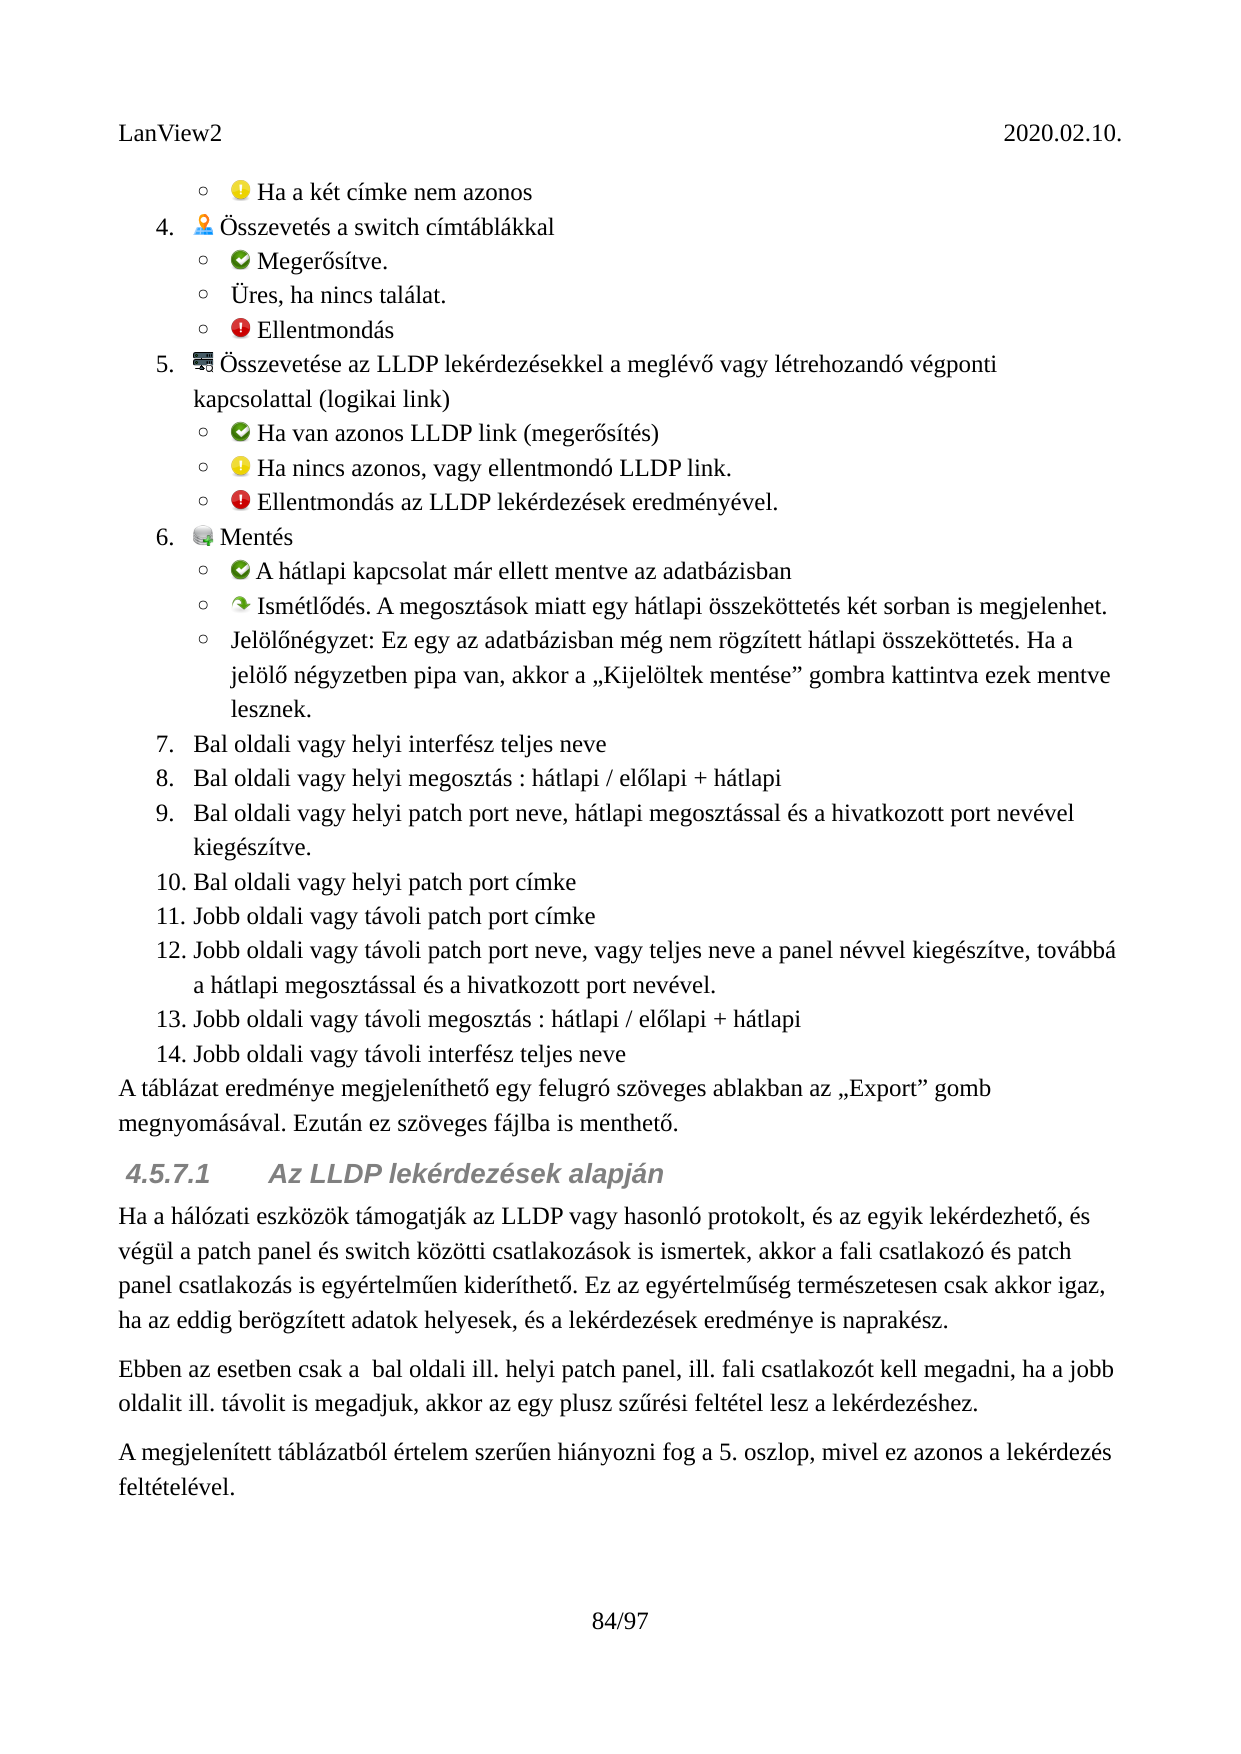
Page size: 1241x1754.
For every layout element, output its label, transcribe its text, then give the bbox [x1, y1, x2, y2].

picture [230, 456, 251, 477]
list Összevetése az LLDP lekérdezésekkel a meglévő vagy létrehozandó végponti kapcsolattal (logikai link) [156, 349, 1122, 413]
list Jelölőnégyzet: Ez egy az adatbázisban még nem rögzített hátlapi összeköttetés. Ha a jelölő négyzetben pipa van, akkor a „Kijelöltek mentése” gombra kattintva ezek mentve lesznek. [193, 625, 1122, 723]
list Üres, ha nincs találat. [193, 281, 1122, 309]
list Ellentmondás az LLDP lekérdezések eredményével. [193, 487, 1122, 516]
list Bal oldali vagy helyi patch port neve, hátlapi megosztással és a hivatkozott port nevével kiegészítve. [156, 798, 1122, 861]
list Mentés [156, 522, 1122, 551]
picture [193, 525, 214, 546]
picture [230, 490, 251, 511]
list Jobb oldali vagy távoli patch port címke [156, 901, 1122, 930]
list Jobb oldali vagy távoli interfész teljes neve [156, 1039, 1122, 1068]
picture [230, 318, 251, 339]
list Ellentmondás [193, 315, 1122, 344]
list Bal oldali vagy helyi interfész teljes neve [156, 729, 1122, 757]
text A táblázat eredménye megjeleníthető egy felugró szöveges ablakban az „Export” gomb megnyomásával. Ezután ez szöveges fájlba is menthető. [118, 1073, 1122, 1137]
picture [230, 559, 251, 580]
list Jobb oldali vagy távoli megosztás : hátlapi / előlapi + hátlapi [156, 1004, 1122, 1033]
picture [193, 214, 214, 235]
list Bal oldali vagy helyi patch port címke [156, 867, 1122, 895]
list Jobb oldali vagy távoli patch port neve, vagy teljes neve a panel névvel kiegészítve, továbbá a hátlapi megosztással és a hivatkozott port nevével. [156, 936, 1122, 999]
text Ebben az esetben csak a bal oldali ill. helyi patch panel, ill. fali csatlakozót kell megadni, ha a jobb oldalit ill. távolit is megadjuk, akkor az egy plusz szűrési feltétel lesz a lekérdezéshez. [118, 1354, 1122, 1417]
list Ismétlődés. A megosztások miatt egy hátlapi összeköttetés két sorban is megjelenhet. [193, 591, 1122, 619]
picture [230, 421, 251, 442]
subtitle Az LLDP lekérdezések alapján [118, 1157, 1122, 1189]
list Összevetés a switch címtáblákkal [156, 212, 1122, 240]
list Ha a két címke nem azonos [193, 177, 1122, 206]
picture [230, 249, 251, 270]
list Ha nincs azonos, vagy ellentmondó LLDP link. [193, 453, 1122, 482]
text Ha a hálózati eszközök támogatják az LLDP vagy hasonló protokolt, és az egyik lekérdezhető, és végül a patch panel és switch közötti csatlakozások is ismertek, akkor a fali csatlakozó és patch panel csatlakozás is egyértelműen kideríthető. Ez az egyértelműség természetesen csak akkor igaz, ha az eddig berögzített adatok helyesek, és a lekérdezések eredménye is naprakész. [118, 1201, 1122, 1334]
list Megerősítve. [193, 246, 1122, 275]
picture [230, 594, 251, 615]
list Bal oldali vagy helyi megosztás : hátlapi / előlapi + hátlapi [156, 763, 1122, 792]
list A hátlapi kapcsolat már ellett mentve az adatbázisban [193, 556, 1122, 585]
picture [193, 352, 214, 373]
list Ha van azonos LLDP link (megerősítés) [193, 418, 1122, 447]
picture [230, 180, 251, 201]
text A megjelenített táblázatból értelem szerűen hiányozni fog a 5. oszlop, mivel ez azonos a lekérdezés feltételével. [118, 1437, 1122, 1501]
